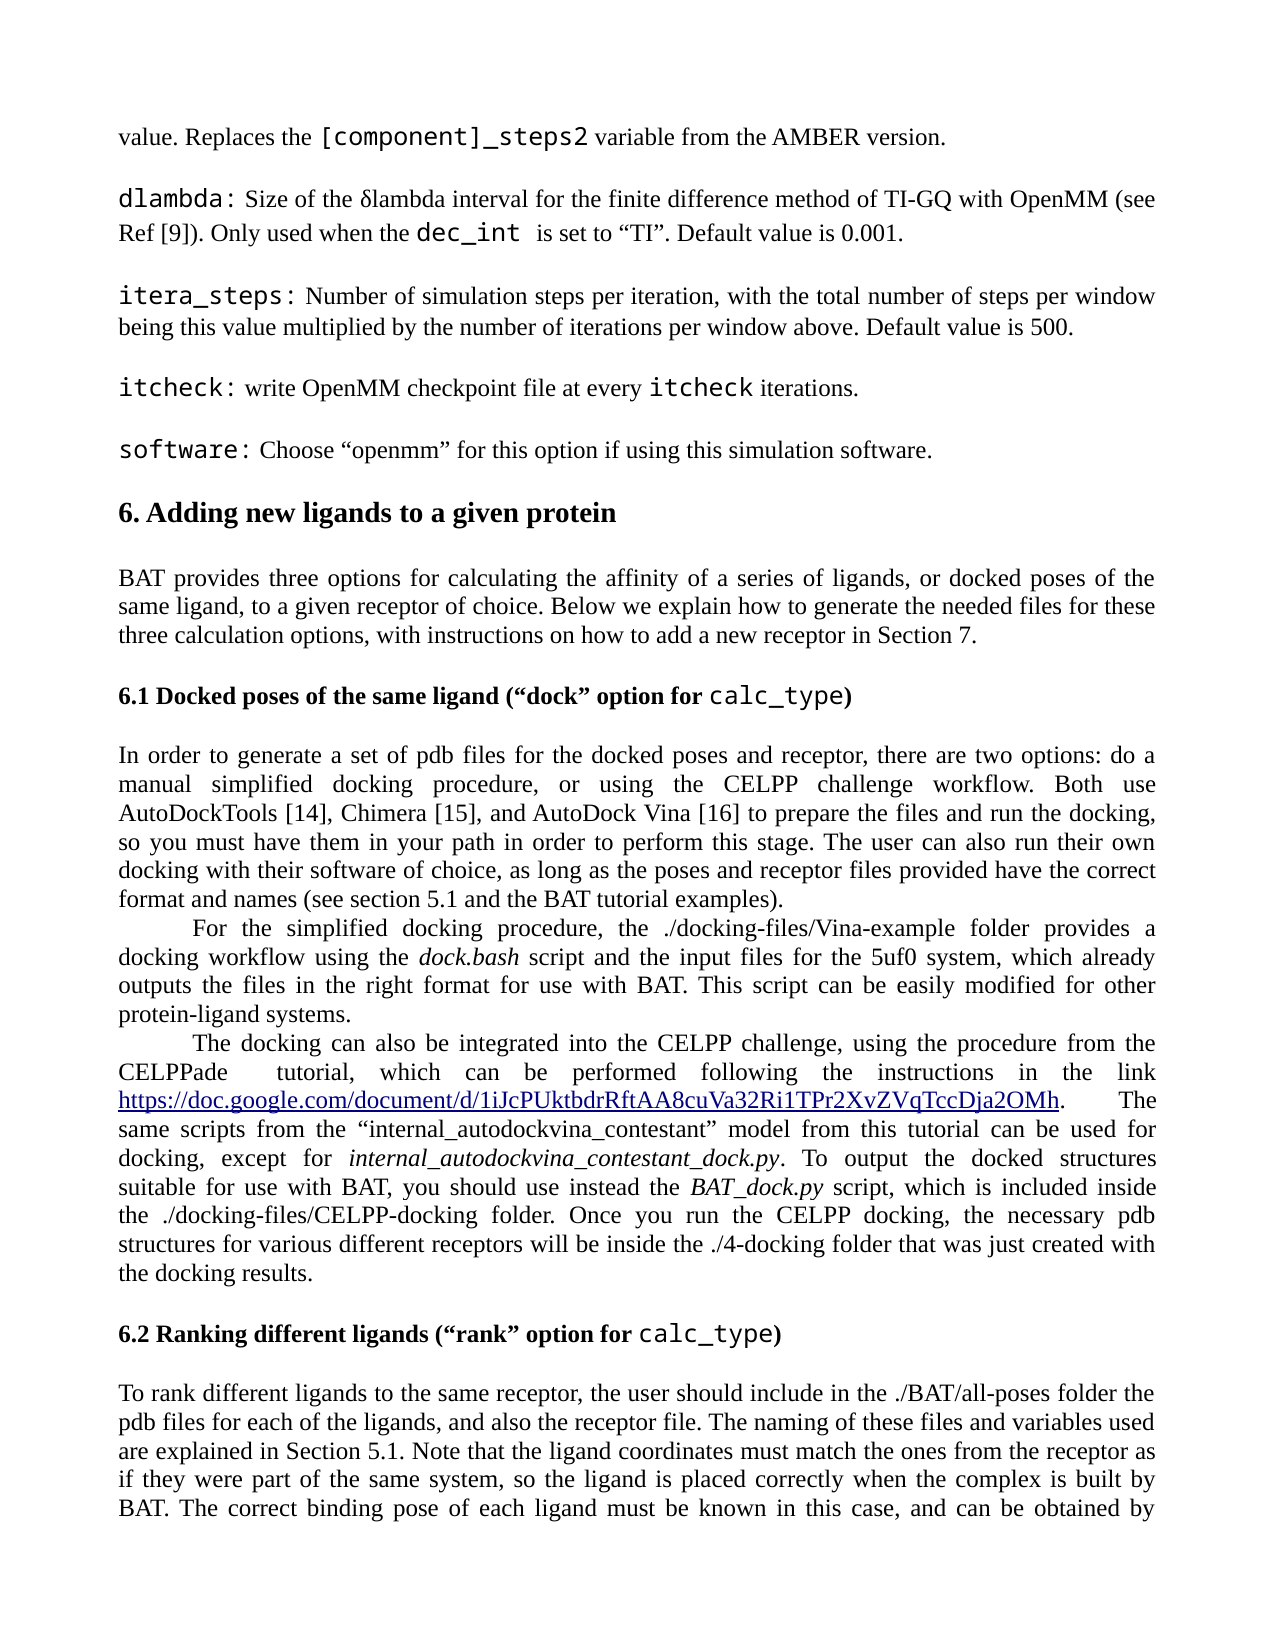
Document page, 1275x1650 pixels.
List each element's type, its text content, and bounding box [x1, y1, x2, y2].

text 6.1 Docked poses of the same ligand (“dock” option for calc_type) [118, 678, 1157, 712]
text BAT provides three options for calculating the affinity of a series of ligands, or docked poses of the same ligand, to a given receptor of choice. Below we explain how to generate the needed files for these three calculation options, with instructions on how to add a new receptor in Section 7. [118, 563, 1157, 649]
text itera_steps: Number of simulation steps per iteration, with the total number of steps per window being this value multiplied by the number of iterations per window above. Default value is 500. [118, 278, 1157, 341]
text 6. Adding new ligands to a given protein [118, 495, 1157, 528]
text 6.2 Ranking different ligands (“rank” option for calc_type) [118, 1315, 1157, 1349]
text software: Choose “openmm” for this option if using this simulation software. [118, 432, 1157, 466]
text For the simplified docking procedure, the ./docking-files/Vina-example folder provides a docking workflow using the dock.bash script and the input files for the 5uf0 system, which already outputs the files in the right format for use with BAT. This script can be easily modified for other protein-ligand systems. [118, 913, 1157, 1028]
text In order to generate a set of pdb files for the docked poses and receptor, there are two options: do a manual simplified docking procedure, or using the CELPP challenge workflow. Both use AutoDockTools [14], Chimera [15], and AutoDock Vina [16] to prepare the files and run the docking, so you must have them in your path in order to perform this stage. The user can also run their own docking with their software of choice, as long as the poses and receptor files provided have the correct format and names (see section 5.1 and the BAT tutorial examples). [118, 740, 1157, 913]
text value. Replaces the [component]_steps2 variable from the AMBER version. [118, 118, 1157, 152]
text The docking can also be integrated into the CELPP challenge, using the procedure from the CELPPade tutorial, which can be performed following the instructions in the link https://doc.google.com/document/d/1iJcPUktbdrRftAA8cuVa32Ri1TPr2XvZVqTccDja2OMh. The same scripts from the “internal_autodockvina_contestant” model from this tutorial can be used for docking, except for internal_autodockvina_contestant_dock.py. To output the docked structures suitable for use with BAT, you should use instead the BAT_dock.py script, which is included inside the ./docking-files/CELPP-docking folder. Once you run the CELPP docking, the necessary pdb structures for various different receptors will be inside the ./4-docking folder that was just created with the docking results. [118, 1028, 1157, 1287]
text dlambda: Size of the δlambda interval for the finite difference method of TI-GQ with OpenMM (see Ref [9]). Only used when the dec_int is set to “TI”. Default value is 0.001. [118, 181, 1157, 249]
text itcheck: write OpenMM checkpoint file at every itcheck iterations. [118, 369, 1157, 403]
text To rank different ligands to the same receptor, the user should include in the ./BAT/all-poses folder the pdb files for each of the ligands, and also the receptor file. The naming of these files and variables used are explained in Section 5.1. Note that the ligand coordinates must match the ones from the receptor as if they were part of the same system, so the ligand is placed correctly when the complex is built by BAT. The correct binding pose of each ligand must be known in this case, and can be obtained by [118, 1378, 1157, 1522]
